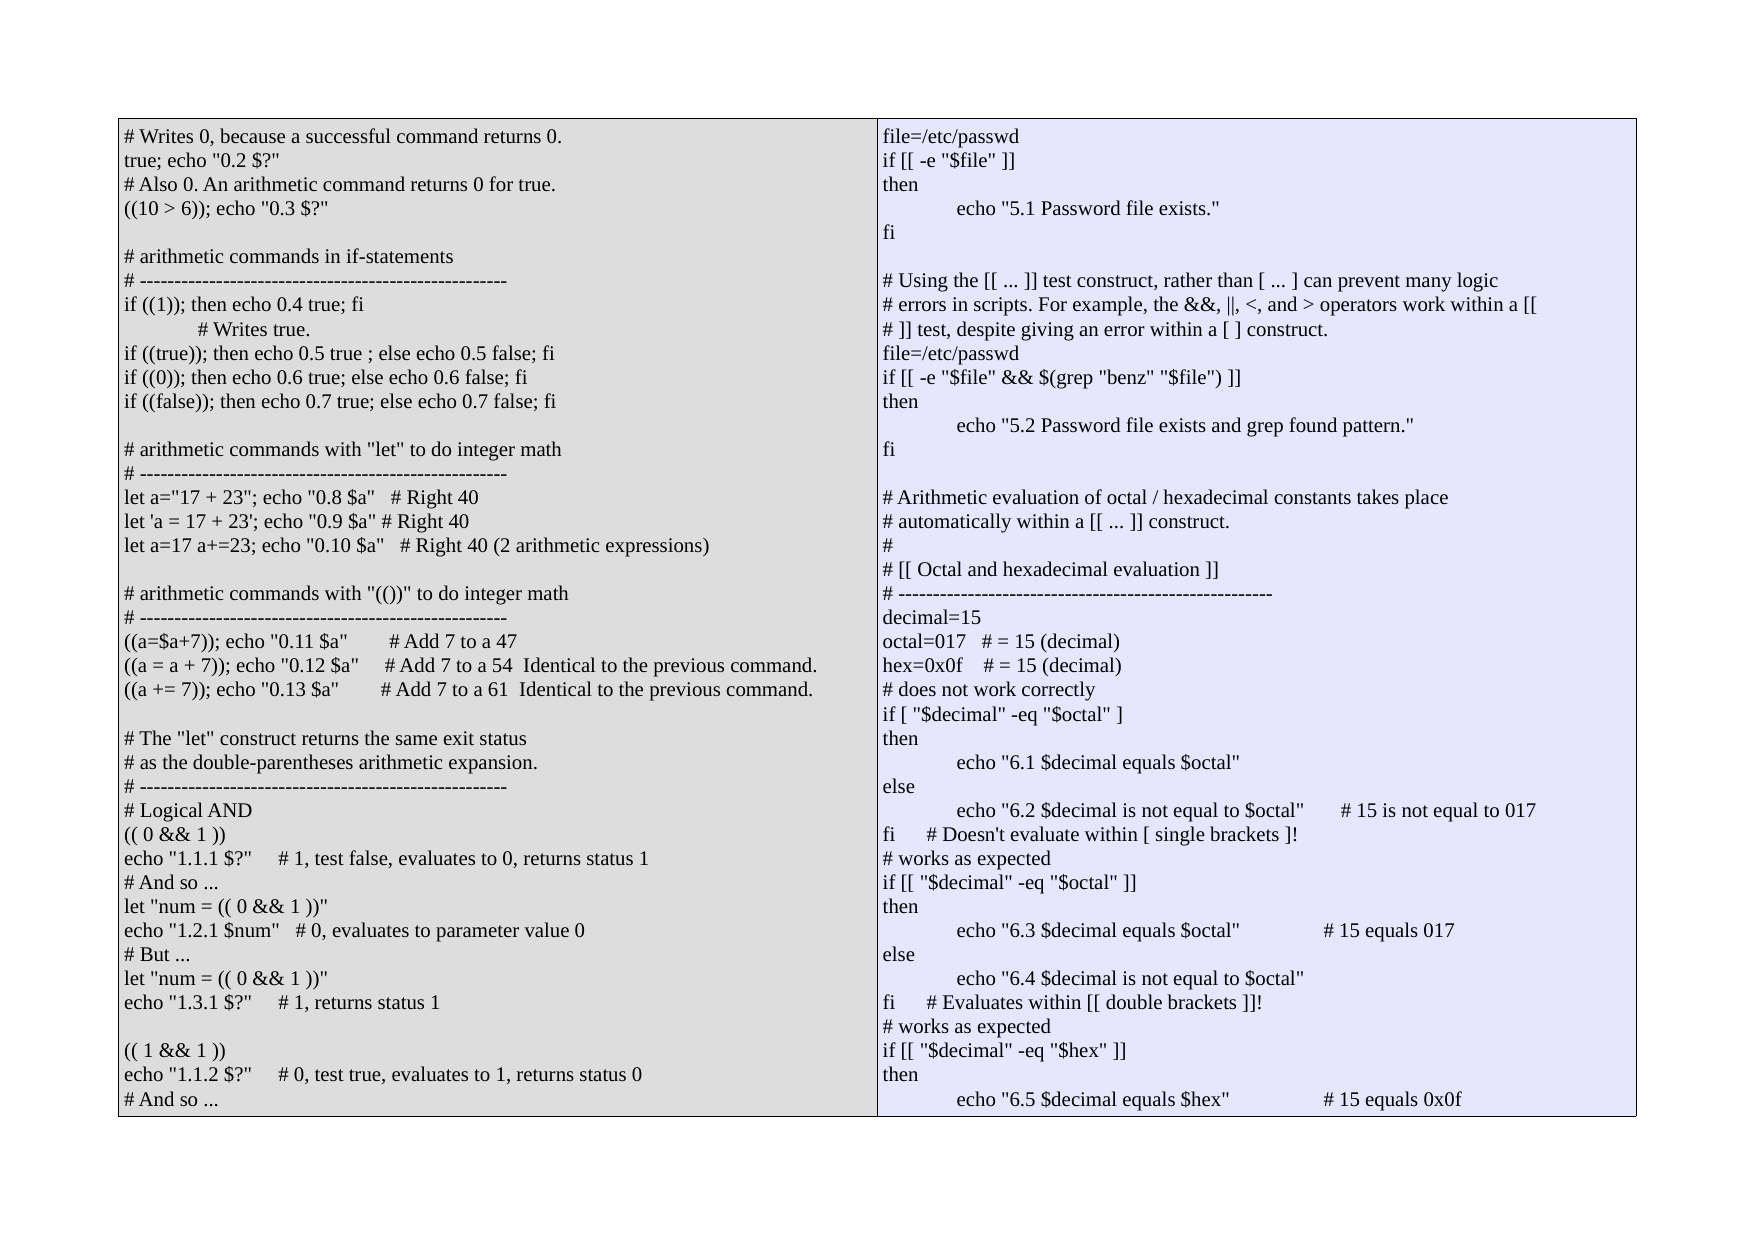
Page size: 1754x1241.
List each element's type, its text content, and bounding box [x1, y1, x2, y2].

table_header file=/etc/passwd if [[ -e "$file" ]] then echo "5.1 Password file exists." fi # Using the [[ ... ]] test construct, rather than [ ... ] can prevent many logic # errors in scripts. For example, the &&, ||, <, and > operators work within a [[ # ]] test, despite giving an error within a [ ] construct. file=/etc/passwd if [[ -e "$file" && $(grep "benz" "$file") ]] then echo "5.2 Password file exists and grep found pattern." fi # Arithmetic evaluation of octal / hexadecimal constants takes place # automatically within a [[ ... ]] construct. # # [[ Octal and hexadecimal evaluation ]] # ------------------------------------------------------ decimal=15 octal=017 # = 15 (decimal) hex=0x0f # = 15 (decimal) # does not work correctly if [ "$decimal" -eq "$octal" ] then echo "6.1 $decimal equals $octal" else echo "6.2 $decimal is not equal to $octal" # 15 is not equal to 017 fi # Doesn't evaluate within [ single brackets ]! # works as expected if [[ "$decimal" -eq "$octal" ]] then echo "6.3 $decimal equals $octal" # 15 equals 017 else echo "6.4 $decimal is not equal to $octal" fi # Evaluates within [[ double brackets ]]! # works as expected if [[ "$decimal" -eq "$hex" ]] then echo "6.5 $decimal equals $hex" # 15 equals 0x0f [878, 119, 1636, 1116]
table_header # Writes 0, because a successful command returns 0. true; echo "0.2 $?" # Also 0. An arithmetic command returns 0 for true. ((10 > 6)); echo "0.3 $?" # arithmetic commands in if-statements # ----------------------------------------------------- if ((1)); then echo 0.4 true; fi # Writes true. if ((true)); then echo 0.5 true ; else echo 0.5 false; fi if ((0)); then echo 0.6 true; else echo 0.6 false; fi if ((false)); then echo 0.7 true; else echo 0.7 false; fi # arithmetic commands with "let" to do integer math # ----------------------------------------------------- let a="17 + 23"; echo "0.8 $a" # Right 40 let 'a = 17 + 23'; echo "0.9 $a" # Right 40 let a=17 a+=23; echo "0.10 $a" # Right 40 (2 arithmetic expressions) # arithmetic commands with "(())" to do integer math # ----------------------------------------------------- ((a=$a+7)); echo "0.11 $a" # Add 7 to a 47 ((a = a + 7)); echo "0.12 $a" # Add 7 to a 54 Identical to the previous command. ((a += 7)); echo "0.13 $a" # Add 7 to a 61 Identical to the previous command. # The "let" construct returns the same exit status # as the double-parentheses arithmetic expansion. # ----------------------------------------------------- # Logical AND (( 0 && 1 )) echo "1.1.1 $?" # 1, test false, evaluates to 0, returns status 1 # And so ... let "num = (( 0 && 1 ))" echo "1.2.1 $num" # 0, evaluates to parameter value 0 # But ... let "num = (( 0 && 1 ))" echo "1.3.1 $?" # 1, returns status 1 (( 1 && 1 )) echo "1.1.2 $?" # 0, test true, evaluates to 1, returns status 0 # And so ... [119, 119, 877, 1116]
